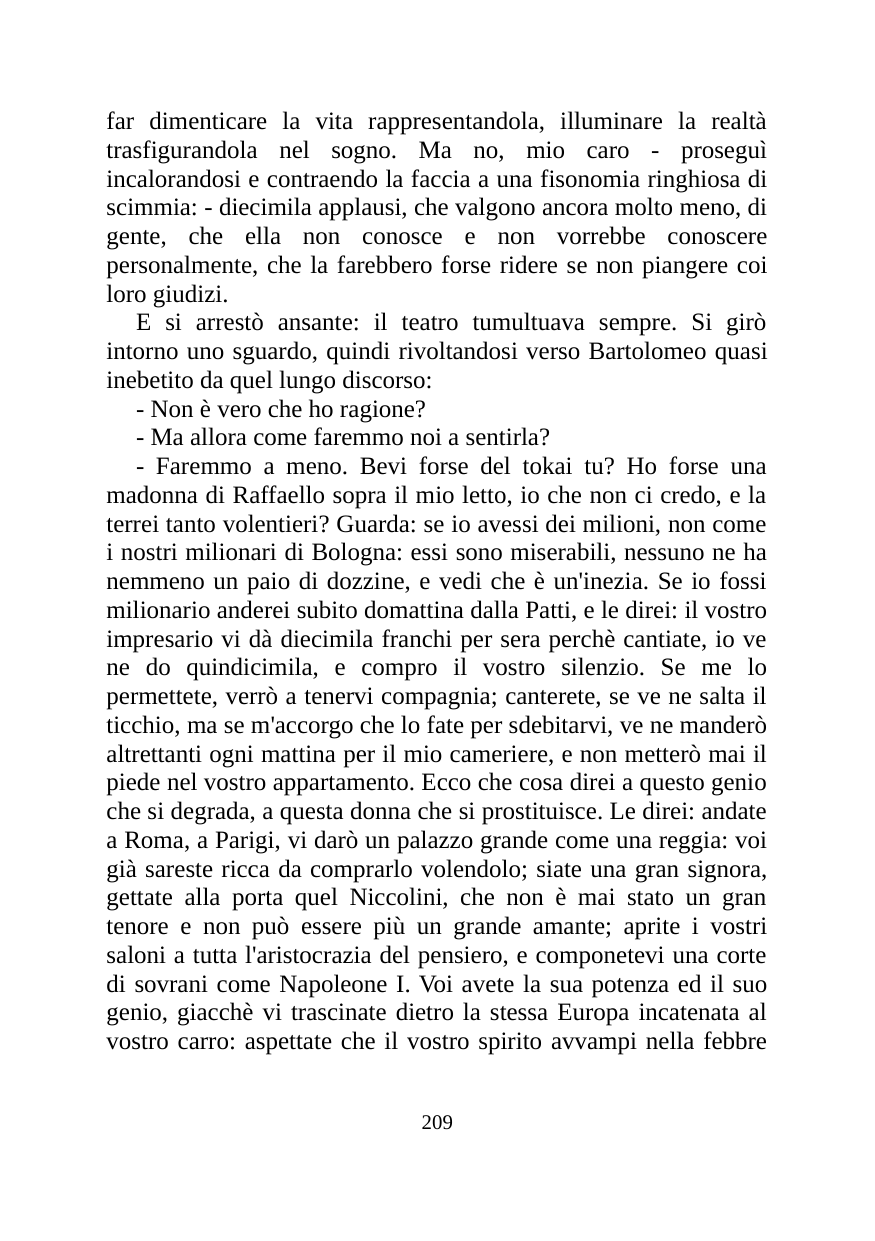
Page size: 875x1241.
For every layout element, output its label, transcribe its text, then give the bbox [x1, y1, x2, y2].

text E si arrestò ansante: il teatro tumultuava sempre. Si girò intorno uno sguardo, quindi rivoltandosi verso Bartolomeo quasi inebetito da quel lungo discorso: [106, 307, 768, 394]
text far dimenticare la vita rappresentandola, illuminare la realtà trasfigurandola nel sogno. Ma no, mio caro - proseguì incalorandosi e contraendo la faccia a una fisonomia ringhiosa di scimmia: - diecimila applausi, che valgono ancora molto meno, di gente, che ella non conosce e non vorrebbe conoscere personalmente, che la farebbero forse ridere se non piangere coi loro giudizi. [106, 106, 768, 307]
text - Ma allora come faremmo noi a sentirla? [106, 422, 768, 451]
text - Faremmo a meno. Bevi forse del tokai tu? Ho forse una madonna di Raffaello sopra il mio letto, io che non ci credo, e la terrei tanto volentieri? Guarda: se io avessi dei milioni, non come i nostri milionari di Bologna: essi sono miserabili, nessuno ne ha nemmeno un paio di dozzine, e vedi che è un'inezia. Se io fossi milionario anderei subito domattina dalla Patti, e le direi: il vostro impresario vi dà diecimila franchi per sera perchè cantiate, io ve ne do quindicimila, e compro il vostro silenzio. Se me lo permettete, verrò a tenervi compagnia; canterete, se ve ne salta il ticchio, ma se m'accorgo che lo fate per sdebitarvi, ve ne manderò altrettanti ogni mattina per il mio cameriere, e non metterò mai il piede nel vostro appartamento. Ecco che cosa direi a questo genio che si degrada, a questa donna che si prostituisce. Le direi: andate a Roma, a Parigi, vi darò un palazzo grande come una reggia: voi già sareste ricca da comprarlo volendolo; siate una gran signora, gettate alla porta quel Niccolini, che non è mai stato un gran tenore e non può essere più un grande amante; aprite i vostri saloni a tutta l'aristocrazia del pensiero, e componetevi una corte di sovrani come Napoleone I. Voi avete la sua potenza ed il suo genio, giacchè vi trascinate dietro la stessa Europa incatenata al vostro carro: aspettate che il vostro spirito avvampi nella febbre [106, 451, 768, 1055]
text - Non è vero che ho ragione? [106, 394, 768, 422]
